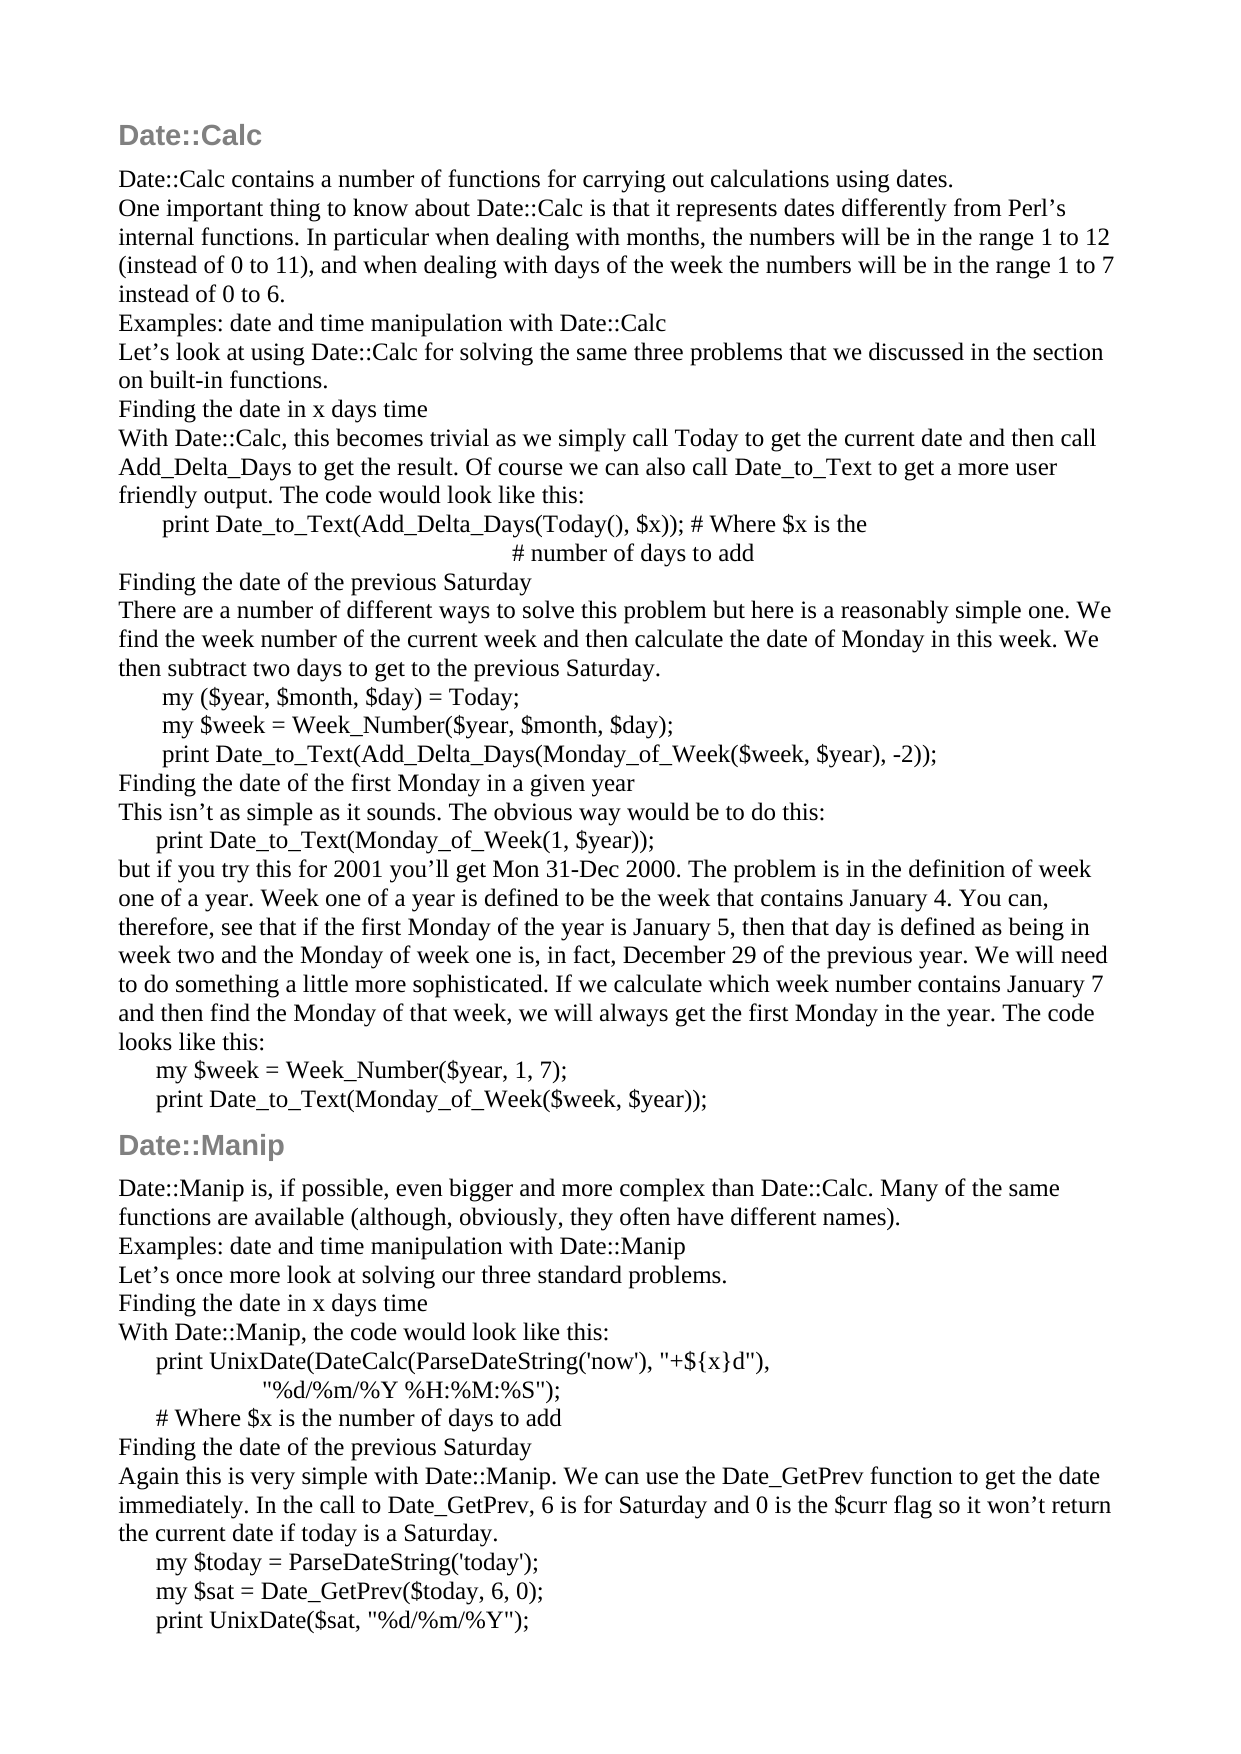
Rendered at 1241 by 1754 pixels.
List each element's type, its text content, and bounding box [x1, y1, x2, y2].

text # Where $x is the number of days to add [118, 1403, 1122, 1432]
text Date::Manip is, if possible, even bigger and more complex than Date::Calc. Many of the same functions are available (although, obviously, they often have different names). [118, 1173, 1122, 1231]
text print Date_to_Text(Add_Delta_Days(Today(), $x)); # Where $x is the [118, 509, 1122, 538]
text There are a number of different ways to solve this problem but here is a reasonably simple one. We find the week number of the current week and then calculate the date of Monday in this week. We then subtract two days to get to the previous Saturday. [118, 595, 1122, 682]
text my $today = ParseDateString('today'); [118, 1547, 1122, 1576]
text print Date_to_Text(Monday_of_Week($week, $year)); [118, 1084, 1122, 1113]
subtitle Date::Calc [118, 118, 1122, 152]
subtitle Date::Manip [118, 1127, 1122, 1161]
text my $week = Week_Number($year, 1, 7); [118, 1055, 1122, 1084]
text Finding the date in x days time [118, 1288, 1122, 1317]
text Finding the date of the previous Saturday [118, 1432, 1122, 1461]
text With Date::Calc, this becomes trivial as we simply call Today to get the current date and then call Add_Delta_Days to get the result. Of course we can also call Date_to_Text to get a more user friendly output. The code would look like this: [118, 423, 1122, 509]
text my ($year, $month, $day) = Today; [118, 682, 1122, 710]
text "%d/%m/%Y %H:%M:%S"); [118, 1375, 1122, 1403]
text Let’s once more look at solving our three standard problems. [118, 1260, 1122, 1288]
text print Date_to_Text(Add_Delta_Days(Monday_of_Week($week, $year), -2)); [118, 739, 1122, 768]
text my $week = Week_Number($year, $month, $day); [118, 710, 1122, 739]
text Date::Calc contains a number of functions for carrying out calculations using dates. [118, 164, 1122, 193]
text Finding the date of the first Monday in a given year [118, 768, 1122, 797]
text my $sat = Date_GetPrev($today, 6, 0); [118, 1576, 1122, 1605]
text Finding the date of the previous Saturday [118, 567, 1122, 595]
text One important thing to know about Date::Calc is that it represents dates differently from Perl’s internal functions. In particular when dealing with months, the numbers will be in the range 1 to 12 (instead of 0 to 11), and when dealing with days of the week the numbers will be in the range 1 to 7 instead of 0 to 6. [118, 193, 1122, 308]
text This isn’t as simple as it sounds. The obvious way would be to do this: [118, 797, 1122, 825]
text but if you try this for 2001 you’ll get Mon 31-Dec 2000. The problem is in the definition of week one of a year. Week one of a year is defined to be the week that contains January 4. You can, therefore, see that if the first Monday of the year is January 5, then that day is defined as being in week two and the Monday of week one is, in fact, December 29 of the previous year. We will need to do something a little more sophisticated. If we calculate which week number contains January 7 and then find the Monday of that week, we will always get the first Monday in the year. The code looks like this: [118, 854, 1122, 1055]
text # number of days to add [118, 538, 1122, 567]
text Finding the date in x days time [118, 394, 1122, 423]
text print Date_to_Text(Monday_of_Week(1, $year)); [118, 825, 1122, 854]
text Again this is very simple with Date::Manip. We can use the Date_GetPrev function to get the date immediately. In the call to Date_GetPrev, 6 is for Saturday and 0 is the $curr flag so it won’t return the current date if today is a Saturday. [118, 1461, 1122, 1547]
text print UnixDate(DateCalc(ParseDateString('now'), "+${x}d"), [118, 1346, 1122, 1375]
text With Date::Manip, the code would look like this: [118, 1317, 1122, 1346]
text Examples: date and time manipulation with Date::Manip [118, 1231, 1122, 1260]
text Let’s look at using Date::Calc for solving the same three problems that we discussed in the section on built-in functions. [118, 337, 1122, 394]
text Examples: date and time manipulation with Date::Calc [118, 308, 1122, 337]
text print UnixDate($sat, "%d/%m/%Y"); [118, 1605, 1122, 1633]
